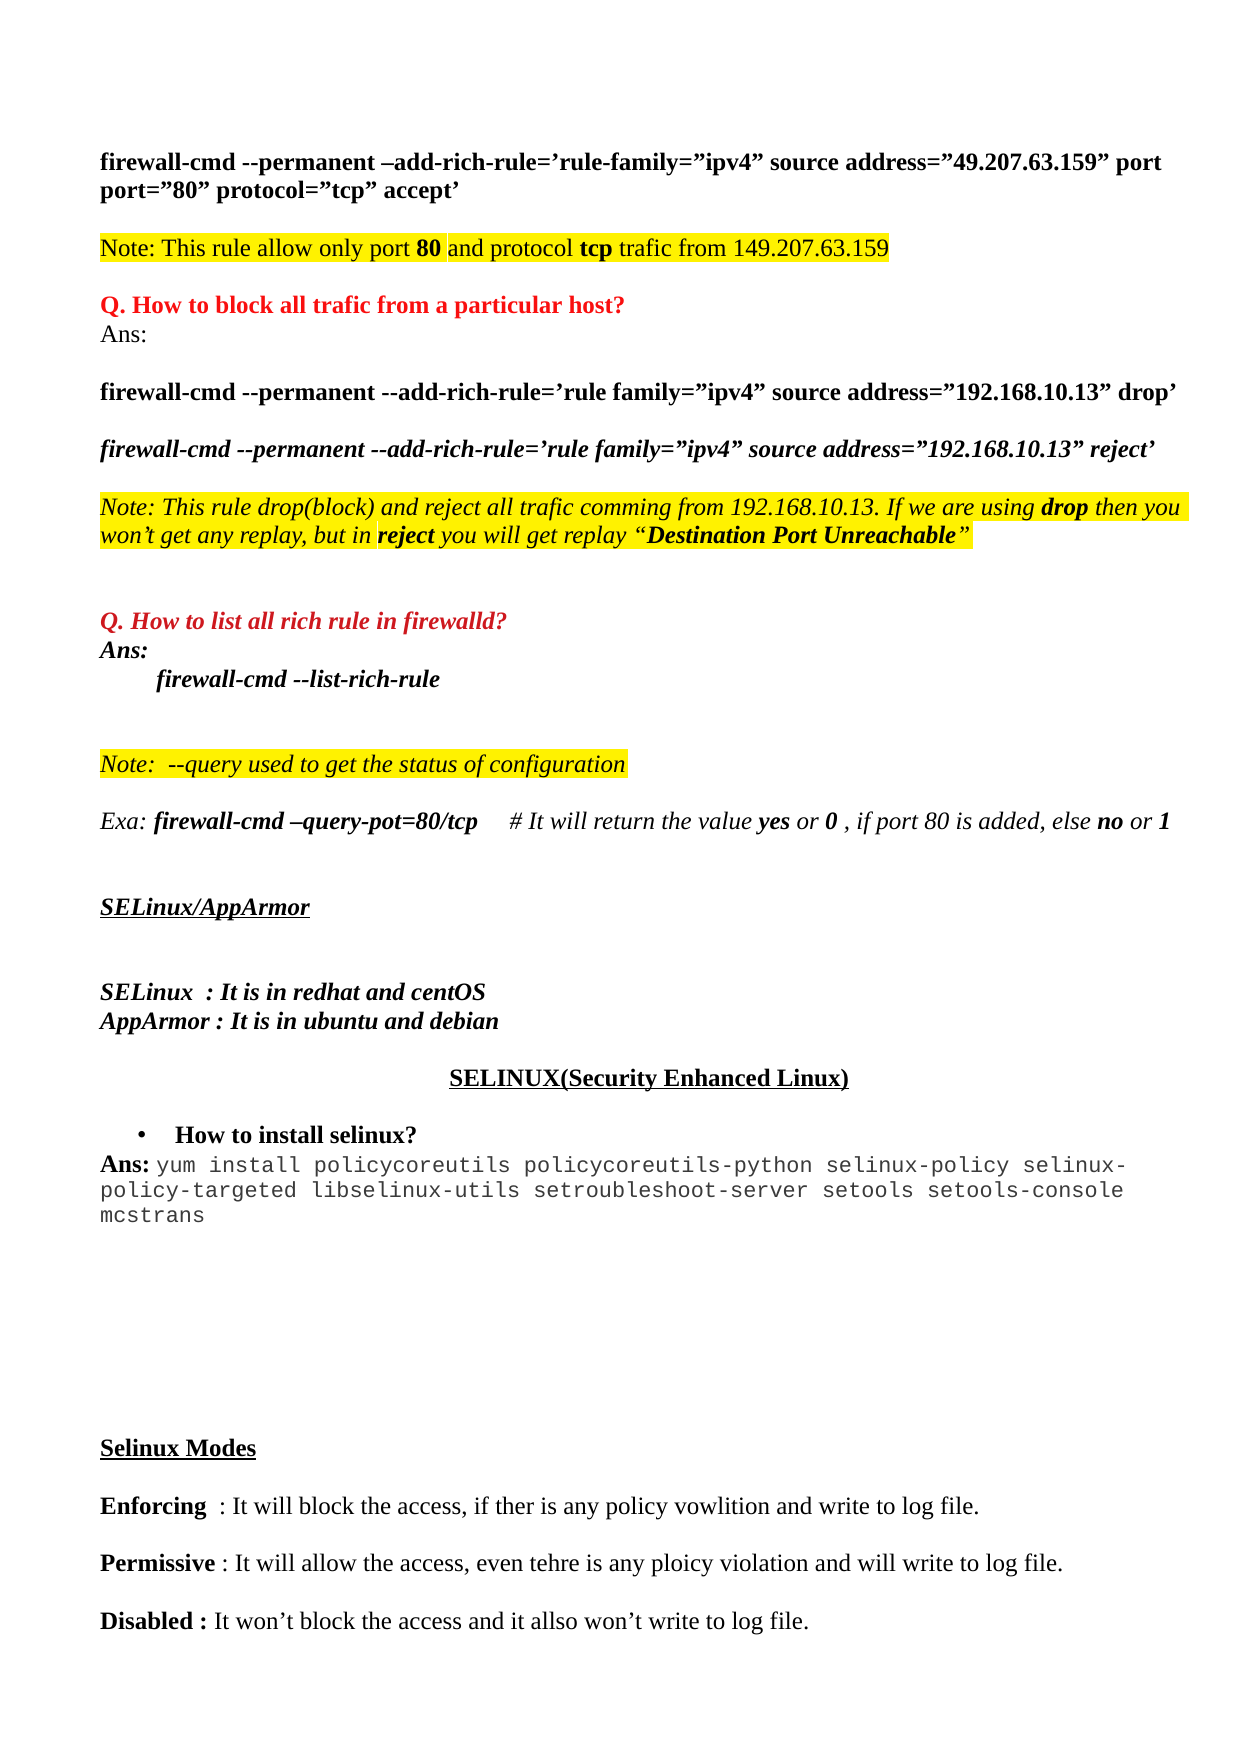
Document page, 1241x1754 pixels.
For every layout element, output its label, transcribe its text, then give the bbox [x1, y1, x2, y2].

text Ans: [100, 635, 1198, 664]
text Enforcing : It will block the access, if ther is any policy vowlition and write to log file. [100, 1491, 1198, 1520]
text Ans: [100, 319, 1198, 348]
text Note: This rule drop(block) and reject all trafic comming from 192.168.10.13. If we are using drop then you won’t get any replay, but in reject you will get replay “Destination Port Unreachable” [100, 492, 1198, 549]
text firewall-cmd --list-rich-rule [100, 664, 1198, 693]
text Note: This rule allow only port 80 and protocol tcp trafic from 149.207.63.159 [100, 233, 1198, 262]
text AppArmor : It is in ubuntu and debian [100, 1006, 1198, 1035]
text Ans: yum install policycoreutils policycoreutils-python selinux-policy selinux-policy-targeted libselinux-utils setroubleshoot-server setools setools-console mcstrans [100, 1149, 1198, 1229]
text Q. How to list all rich rule in firewalld? [100, 606, 1198, 635]
text Q. How to block all trafic from a particular host? [100, 291, 1198, 319]
text firewall-cmd --permanent --add-rich-rule=’rule family=”ipv4” source address=”192.168.10.13” drop’ [100, 377, 1198, 406]
text Permissive : It will allow the access, even tehre is any ploicy violation and will write to log file. [100, 1548, 1198, 1577]
list How to install selinux? [137, 1121, 1198, 1149]
text SELinux/AppArmor [100, 892, 1198, 921]
text Exa: firewall-cmd –query-pot=80/tcp # It will return the value yes or 0 , if port 80 is added, else no or 1 [100, 806, 1198, 835]
text SELINUX(Security Enhanced Linux) [100, 1063, 1198, 1092]
text firewall-cmd --permanent --add-rich-rule=’rule family=”ipv4” source address=”192.168.10.13” reject’ [100, 434, 1198, 463]
text Note: --query used to get the status of configuration [100, 749, 1198, 778]
text firewall-cmd --permanent –add-rich-rule=’rule-family=”ipv4” source address=”49.207.63.159” port port=”80” protocol=”tcp” accept’ [100, 147, 1198, 204]
text SELinux : It is in redhat and centOS [100, 977, 1198, 1006]
text Selinux Modes [100, 1433, 1198, 1462]
text Disabled : It won’t block the access and it allso won’t write to log file. [100, 1606, 1198, 1635]
